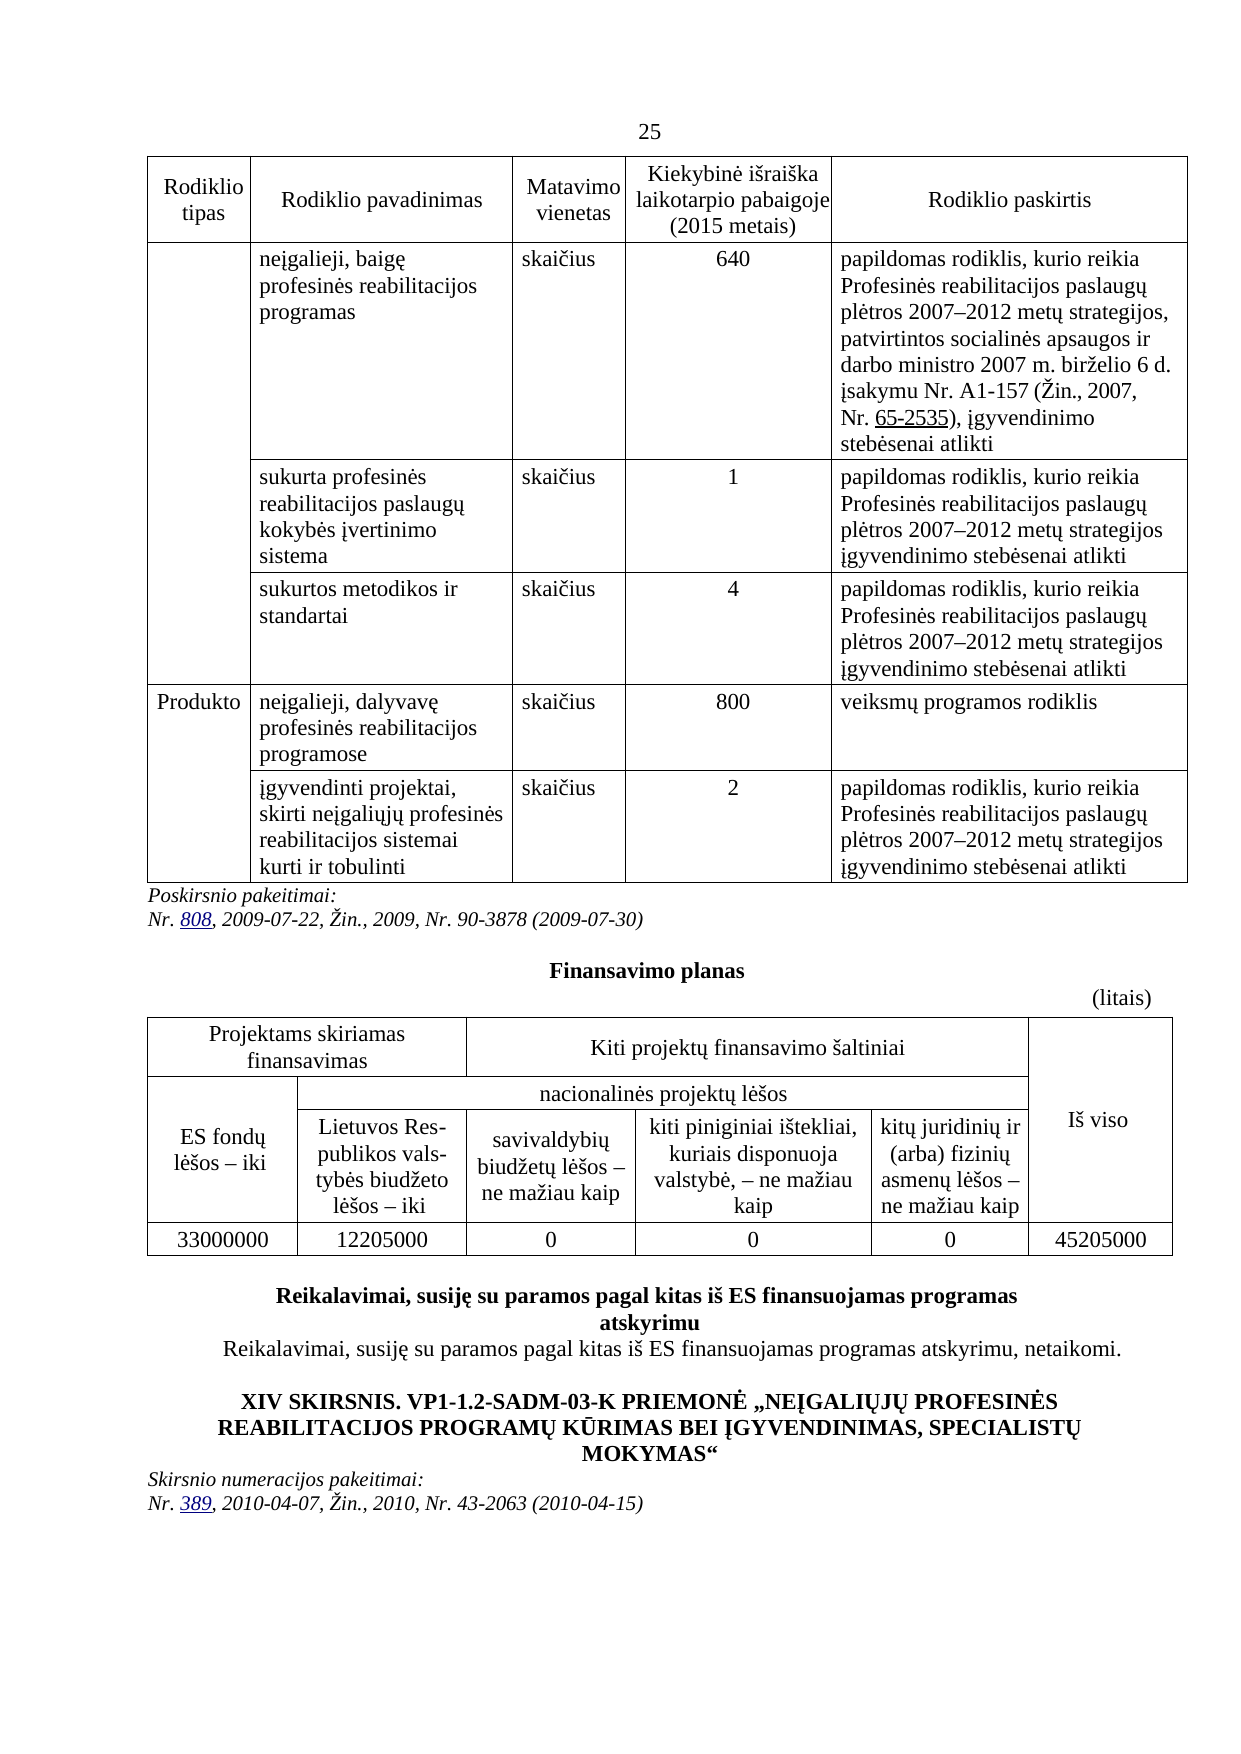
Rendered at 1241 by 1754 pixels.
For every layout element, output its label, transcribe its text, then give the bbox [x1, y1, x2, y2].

table_cell įgyvendinti projektai, skirti neįgaliųjų profesinės reabilitacijos sistemai kurti ir tobulinti [251, 771, 512, 882]
table_cell 800 [626, 685, 831, 770]
table_cell skaičius [513, 771, 625, 882]
table_cell neįgalieji, baigę profesinės reabilitacijos programas [251, 243, 512, 459]
table_header Kiti projektų finansavimo šaltiniai [467, 1018, 1028, 1076]
text Reikalavimai, susiję su paramos pagal kitas iš ES finansuojamas programas atskyrimu [148, 1282, 1152, 1335]
table_cell skaičius [513, 243, 625, 459]
text Finansavimo planas [148, 958, 1152, 984]
subtitle XIV SKIRSNIS. VP1-1.2-SADM-03-K PRIEMONĖ „NEĮGALIŲJŲ PROFESINĖS REABILITACIJOS PROGRAMŲ KŪRIMAS BEI ĮGYVENDINIMAS, SPECIALISTŲ MOKYMAS“ [148, 1388, 1152, 1467]
table_cell 0 [467, 1223, 635, 1255]
table_header Rodiklio paskirtis [832, 157, 1187, 242]
table_header Kiekybinė išraiška laikotarpio pabaigoje (2015 metais) [626, 157, 831, 242]
table_cell [148, 572, 250, 684]
text Skirsnio numeracijos pakeitimai: [148, 1467, 1152, 1491]
table_cell papildomas rodiklis, kurio reikia Profesinės reabilitacijos paslaugų plėtros 2007–2012 metų strategijos, patvirtintos socialinės apsaugos ir darbo ministro 2007 m. birželio 6 d. įsakymu Nr. A1-157 (Žin., 2007, Nr. 65-2535), įgyvendinimo stebėsenai atlikti [832, 243, 1187, 459]
table_cell Produkto [148, 685, 250, 882]
table_cell 45205000 [1029, 1223, 1172, 1255]
table_header Rodiklio tipas [148, 157, 250, 242]
table_cell 2 [626, 771, 831, 882]
text Nr. 389, 2010-04-07, Žin., 2010, Nr. 43-2063 (2010-04-15) [148, 1491, 1152, 1515]
table_cell sukurtos metodikos ir standartai [251, 573, 512, 684]
table_cell veiksmų programos rodiklis [832, 685, 1187, 770]
table_cell kiti piniginiai ištekliai, kuriais disponuoja valstybė, – ne mažiau kaip [636, 1110, 871, 1222]
text Reikalavimai, susiję su paramos pagal kitas iš ES finansuojamas programas atskyrimu, netaikomi. [148, 1335, 1152, 1361]
table_cell skaičius [513, 573, 625, 684]
table_header Projektams skiriamas finansavimas [148, 1018, 466, 1076]
table_cell kitų juridinių ir (arba) fizinių asmenų lėšos – ne mažiau kaip [872, 1110, 1028, 1222]
table_header Matavimo vienetas [513, 157, 625, 242]
table_cell papildomas rodiklis, kurio reikia Profesinės reabilitacijos paslaugų plėtros 2007–2012 metų strategijos įgyvendinimo stebėsenai atlikti [832, 460, 1187, 572]
table_cell [148, 243, 250, 572]
text Nr. 808, 2009-07-22, Žin., 2009, Nr. 90-3878 (2009-07-30) [148, 907, 1152, 931]
table_cell papildomas rodiklis, kurio reikia Profesinės reabilitacijos paslau­gų plėtros 2007–2012 metų strategijos įgyvendinimo stebėsenai atlikti [832, 771, 1187, 882]
table_cell neįgalieji, dalyvavę profesinės reabilitacijos programose [251, 685, 512, 770]
table_cell nacionalinės projektų lėšos [298, 1077, 1028, 1109]
table_cell Lietuvos Res­publikos vals­tybės biudžeto lėšos – iki [298, 1110, 466, 1222]
text (litais) [148, 984, 1152, 1010]
table_cell 12205000 [298, 1223, 466, 1255]
table_cell 1 [626, 460, 831, 572]
table_cell 0 [872, 1223, 1028, 1255]
text Poskirsnio pakeitimai: [148, 883, 1152, 907]
table_cell sukurta profesinės reabilitacijos paslaugų kokybės įvertinimo sistema [251, 460, 512, 572]
table_cell papildomas rodiklis, kurio reikia Profesinės reabilitacijos paslaugų plėtros 2007–2012 metų strategijos įgyvendinimo stebėsenai atlikti [832, 573, 1187, 684]
table_header Rodiklio pavadinimas [251, 157, 512, 242]
table_cell 0 [636, 1223, 871, 1255]
table_cell skaičius [513, 685, 625, 770]
table_cell ES fondų lėšos – iki [148, 1077, 297, 1222]
table_cell savivaldybių biudžetų lėšos – ne mažiau kaip [467, 1110, 635, 1222]
table_cell 4 [626, 573, 831, 684]
table_cell skaičius [513, 460, 625, 572]
table_cell 640 [626, 243, 831, 459]
table_header Iš viso [1029, 1018, 1172, 1222]
table_cell 33000000 [148, 1223, 297, 1255]
